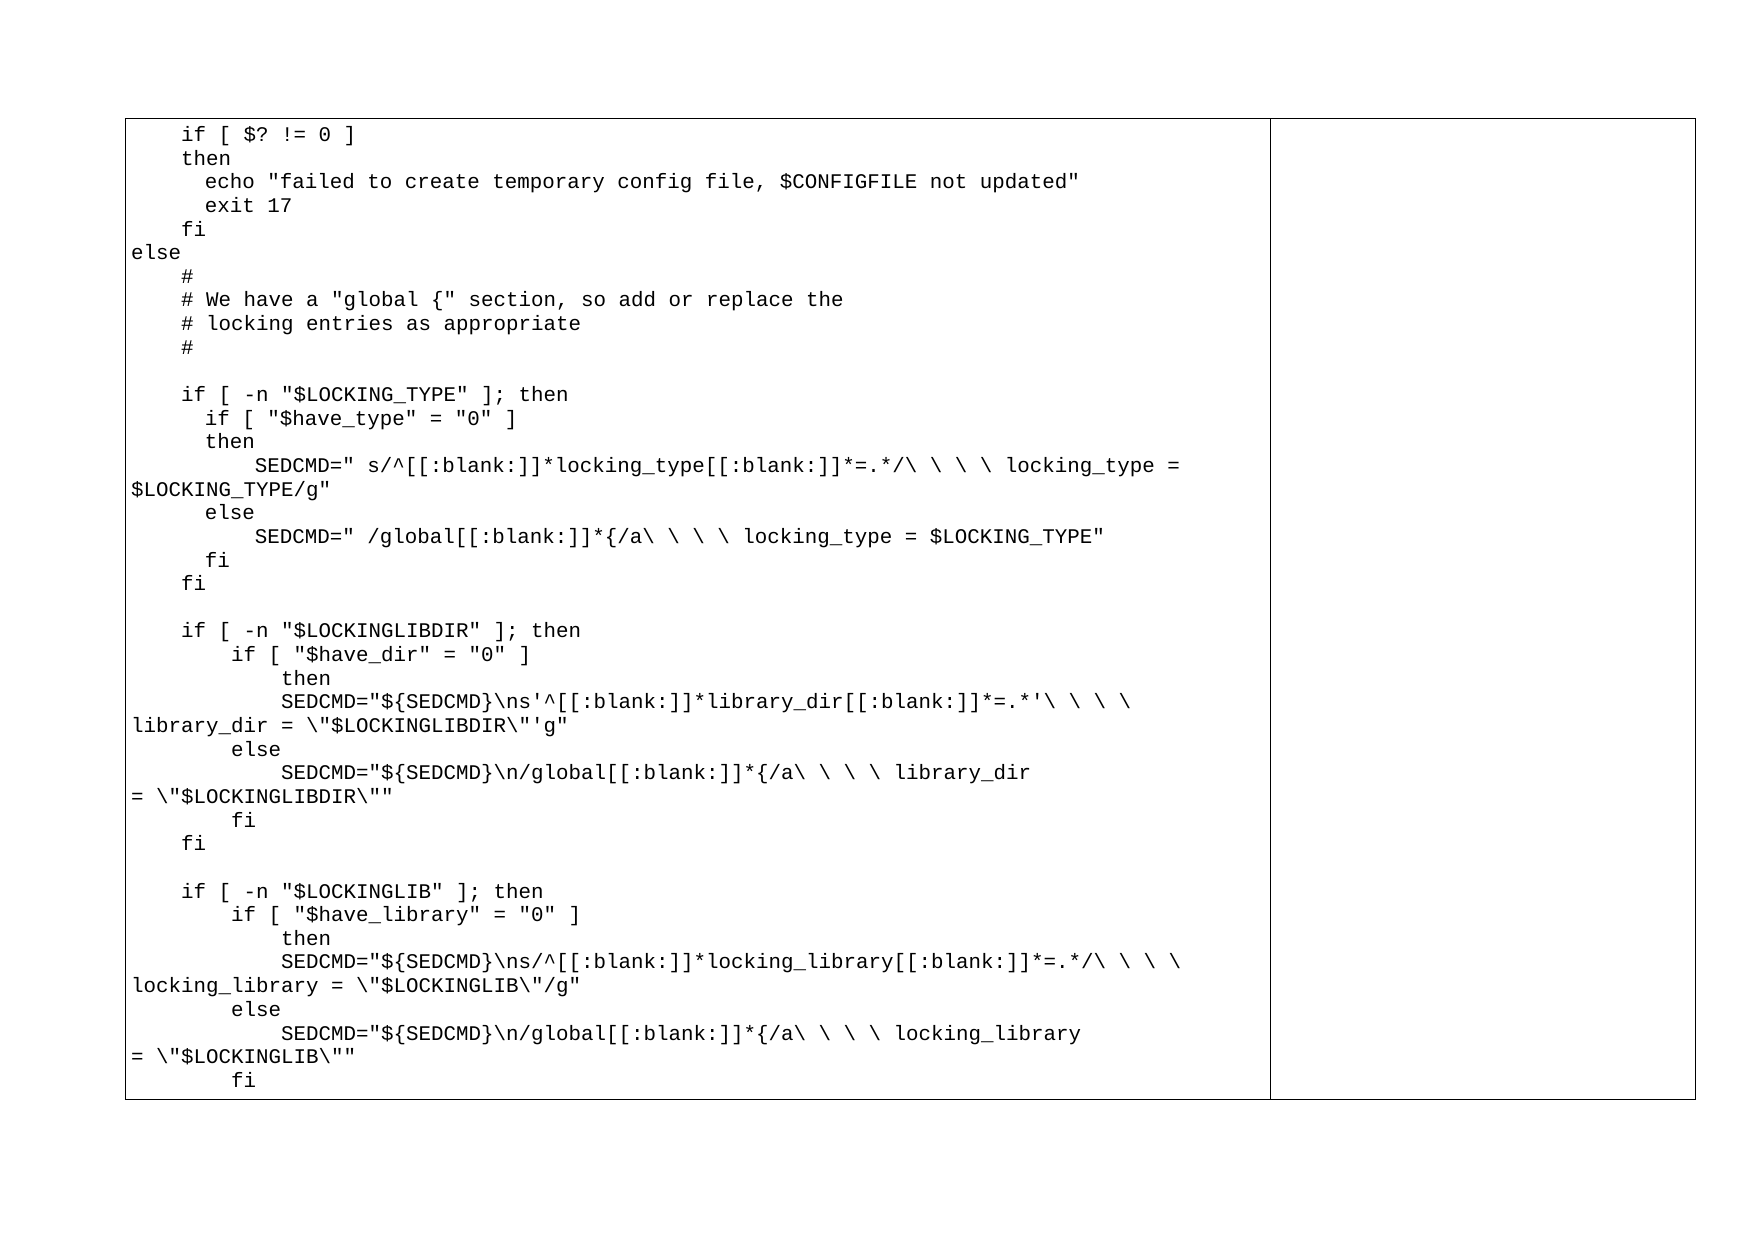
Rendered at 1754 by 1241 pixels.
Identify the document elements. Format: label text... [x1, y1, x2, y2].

table_cell [1271, 119, 1695, 1099]
table_cell if [ $? != 0 ] then echo "failed to create temporary config file, $CONFIGFILE not updated" exit 17 fi else # # We have a "global {" section, so add or replace the # locking entries as appropriate # if [ -n "$LOCKING_TYPE" ]; then if [ "$have_type" = "0" ] then SEDCMD=" s/^[[:blank:]]*locking_type[[:blank:]]*=.*/\ \ \ \ locking_type = $LOCKING_TYPE/g" else SEDCMD=" /global[[:blank:]]*{/a\ \ \ \ locking_type = $LOCKING_TYPE" fi fi if [ -n "$LOCKINGLIBDIR" ]; then if [ "$have_dir" = "0" ] then SEDCMD="${SEDCMD}\ns'^[[:blank:]]*library_dir[[:blank:]]*=.*'\ \ \ \ library_dir = \"$LOCKINGLIBDIR\"'g" else SEDCMD="${SEDCMD}\n/global[[:blank:]]*{/a\ \ \ \ library_dir = \"$LOCKINGLIBDIR\"" fi fi if [ -n "$LOCKINGLIB" ]; then if [ "$have_library" = "0" ] then SEDCMD="${SEDCMD}\ns/^[[:blank:]]*locking_library[[:blank:]]*=.*/\ \ \ \ locking_library = \"$LOCKINGLIB\"/g" else SEDCMD="${SEDCMD}\n/global[[:blank:]]*{/a\ \ \ \ locking_library = \"$LOCKINGLIB\"" fi [126, 119, 1270, 1099]
